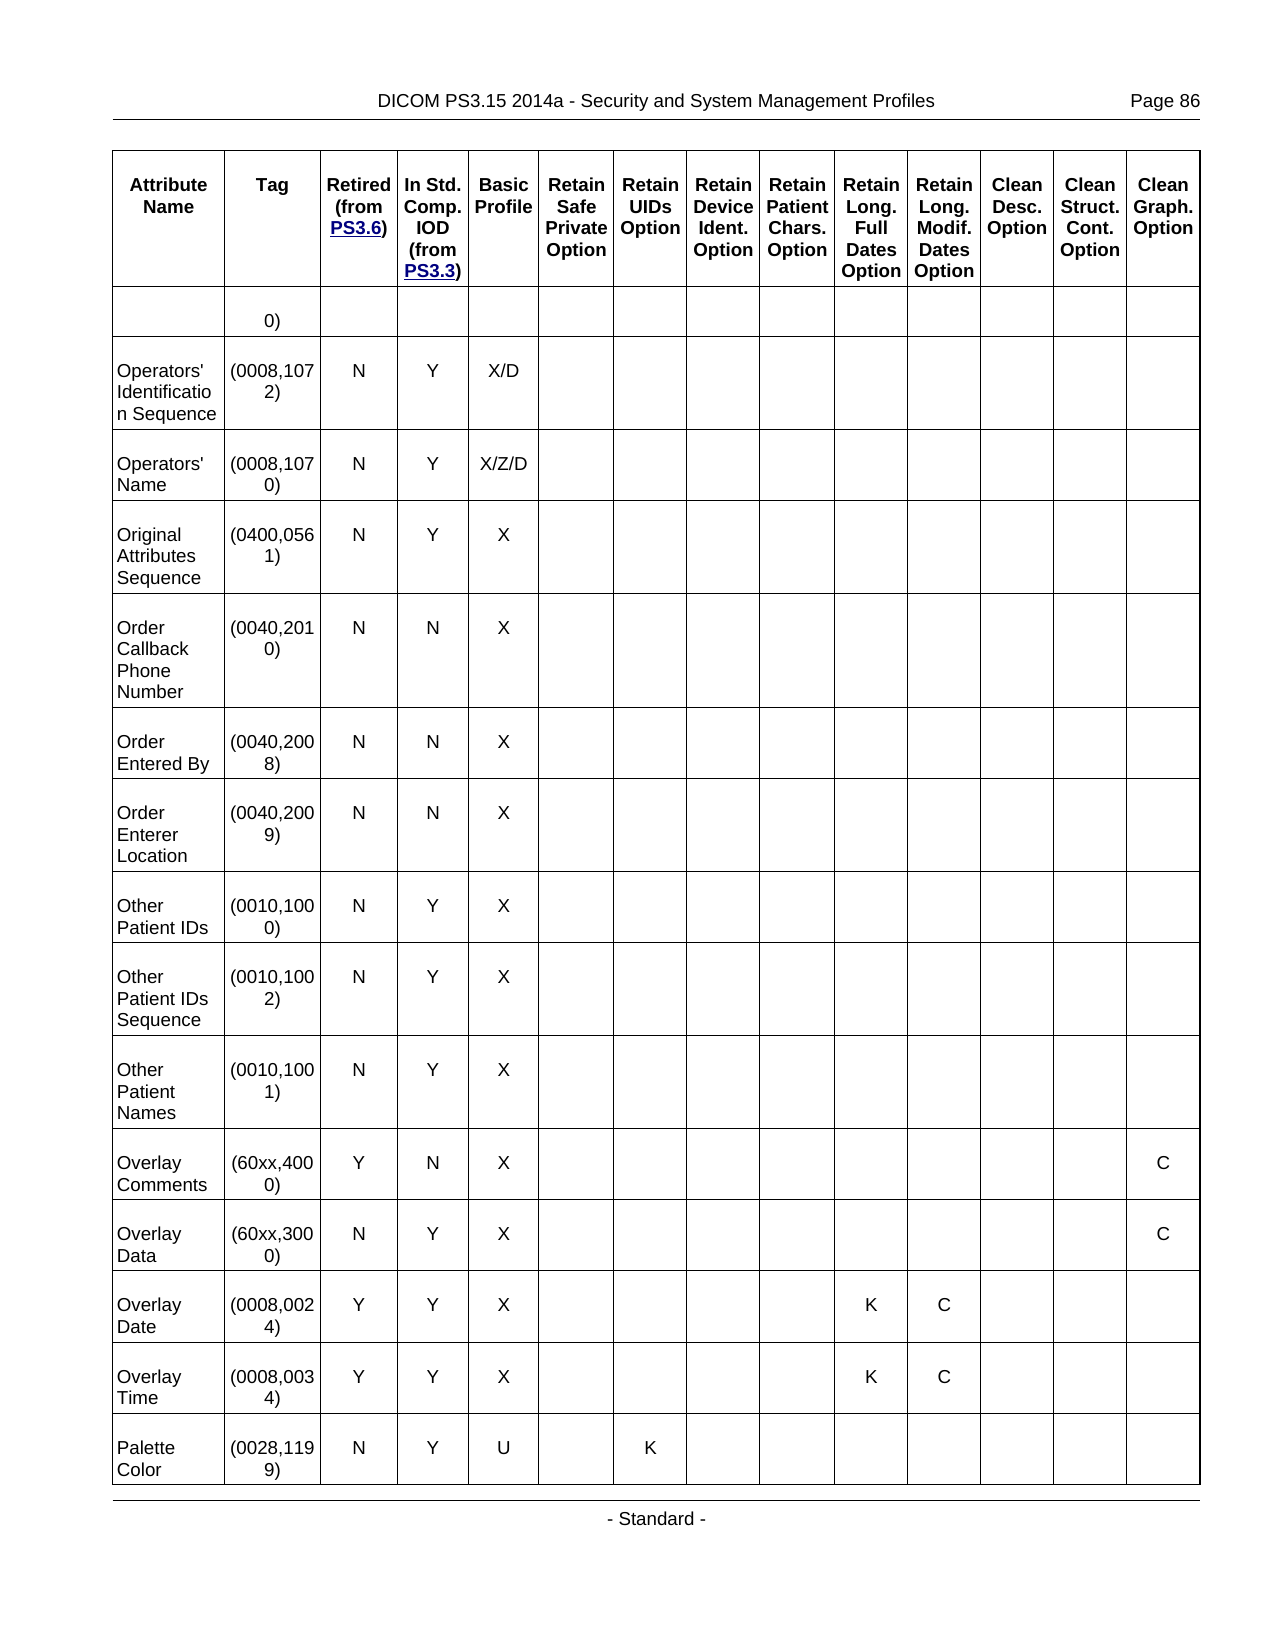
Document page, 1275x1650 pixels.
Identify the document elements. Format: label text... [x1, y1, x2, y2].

table_cell [981, 708, 1053, 778]
table_cell (0400,0561) [225, 501, 320, 592]
table_cell [981, 287, 1053, 336]
table_cell (0008,0034) [225, 1343, 320, 1413]
table_cell [835, 287, 907, 336]
table_cell [1054, 594, 1126, 707]
table_cell [687, 1129, 759, 1199]
table_cell [1054, 1129, 1126, 1199]
table_cell [908, 708, 980, 778]
table_header Retain Device Ident. Option [687, 151, 759, 286]
table_cell Operators' Identification Sequence [113, 337, 224, 428]
table_cell [614, 594, 686, 707]
table_cell [1054, 779, 1126, 871]
table_cell N [398, 779, 468, 871]
table_cell [1054, 1271, 1126, 1342]
table_cell X [469, 501, 538, 592]
table_cell [908, 501, 980, 592]
table_cell [687, 594, 759, 707]
table_cell [1127, 287, 1199, 336]
table_cell K [614, 1414, 686, 1484]
table_cell [539, 779, 613, 871]
table_cell [687, 287, 759, 336]
table_cell X/D [469, 337, 538, 428]
table_cell [614, 430, 686, 500]
table_cell [981, 779, 1053, 871]
table_header Retain Safe Private Option [539, 151, 613, 286]
table_header Attribute Name [113, 151, 224, 286]
table_cell [539, 1036, 613, 1128]
table_cell Overlay Comments [113, 1129, 224, 1199]
table_cell [1127, 1414, 1199, 1484]
table_cell [908, 872, 980, 942]
table_cell [687, 337, 759, 428]
table_cell Y [398, 1343, 468, 1413]
table_cell [1054, 872, 1126, 942]
table_cell Y [398, 872, 468, 942]
table_cell (0040,2008) [225, 708, 320, 778]
table_cell [614, 1036, 686, 1128]
table_cell X [469, 943, 538, 1035]
table_cell X [469, 1036, 538, 1128]
table_cell X [469, 1271, 538, 1342]
table_cell N [321, 872, 397, 942]
table_cell [614, 943, 686, 1035]
table_cell [981, 501, 1053, 592]
table_cell [1054, 1414, 1126, 1484]
table_cell [908, 779, 980, 871]
table_cell Overlay Data [113, 1200, 224, 1270]
table_cell [469, 287, 538, 336]
table_cell [835, 872, 907, 942]
table_cell (0040,2010) [225, 594, 320, 707]
table_cell Other Patient Names [113, 1036, 224, 1128]
table_cell [1054, 1200, 1126, 1270]
table_cell 0) [225, 287, 320, 336]
table_cell [1054, 430, 1126, 500]
table_cell N [321, 594, 397, 707]
table_cell X [469, 1129, 538, 1199]
table_cell [835, 943, 907, 1035]
table_cell [1054, 1343, 1126, 1413]
table_header Retain Patient Chars. Option [760, 151, 834, 286]
table_cell [760, 943, 834, 1035]
table_cell [614, 501, 686, 592]
table_cell [1054, 287, 1126, 336]
table_cell [539, 337, 613, 428]
table_cell [835, 1129, 907, 1199]
table_cell [1054, 708, 1126, 778]
table_cell [908, 337, 980, 428]
table_cell Y [321, 1343, 397, 1413]
table_cell U [469, 1414, 538, 1484]
table_cell [908, 1036, 980, 1128]
table_cell [113, 287, 224, 336]
table_cell Y [398, 943, 468, 1035]
table_cell [1127, 501, 1199, 592]
table_cell [687, 708, 759, 778]
table_cell Other Patient IDs [113, 872, 224, 942]
table_cell Y [398, 1036, 468, 1128]
table_cell [321, 287, 397, 336]
table_cell [760, 872, 834, 942]
table_cell Order Entered By [113, 708, 224, 778]
table_cell [760, 594, 834, 707]
table_cell Y [321, 1271, 397, 1342]
table_cell [981, 337, 1053, 428]
table_cell Order Enterer Location [113, 779, 224, 871]
table_cell [614, 337, 686, 428]
table_cell X [469, 872, 538, 942]
table_cell [614, 708, 686, 778]
table_cell [981, 1200, 1053, 1270]
table_cell [614, 779, 686, 871]
table_header Clean Desc. Option [981, 151, 1053, 286]
table_cell [687, 501, 759, 592]
table_header Clean Struct. Cont. Option [1054, 151, 1126, 286]
table_cell Order Callback Phone Number [113, 594, 224, 707]
table_cell Y [398, 1271, 468, 1342]
table_cell [539, 1343, 613, 1413]
table_cell [835, 1200, 907, 1270]
table_cell [760, 1343, 834, 1413]
table_header Retain Long. Full Dates Option [835, 151, 907, 286]
table_cell C [1127, 1129, 1199, 1199]
table_cell [1127, 943, 1199, 1035]
table_cell [981, 1414, 1053, 1484]
table_cell N [321, 501, 397, 592]
table_header In Std. Comp. IOD (from PS3.3) [398, 151, 468, 286]
table_header Basic Profile [469, 151, 538, 286]
table_cell [908, 287, 980, 336]
table_cell Palette Color [113, 1414, 224, 1484]
table_cell (0040,2009) [225, 779, 320, 871]
table_cell [1127, 337, 1199, 428]
table_cell (0008,0024) [225, 1271, 320, 1342]
table_cell N [398, 594, 468, 707]
table_cell [1054, 501, 1126, 592]
table_cell X [469, 779, 538, 871]
table_cell [687, 1200, 759, 1270]
table_cell [835, 1414, 907, 1484]
table_cell [1127, 1036, 1199, 1128]
table_cell [760, 1414, 834, 1484]
table_cell [687, 1036, 759, 1128]
table_cell [908, 943, 980, 1035]
table_cell [835, 708, 907, 778]
table_cell (60xx,3000) [225, 1200, 320, 1270]
table_cell [1127, 430, 1199, 500]
table_cell [835, 779, 907, 871]
table_cell (0008,1070) [225, 430, 320, 500]
table_cell [908, 594, 980, 707]
table_cell N [398, 1129, 468, 1199]
table_header Retain Long. Modif. Dates Option [908, 151, 980, 286]
table_cell [760, 708, 834, 778]
table_cell K [835, 1271, 907, 1342]
table_header Clean Graph. Option [1127, 151, 1199, 286]
table_cell [614, 872, 686, 942]
table_cell X/Z/D [469, 430, 538, 500]
table_cell [908, 1414, 980, 1484]
table_cell N [321, 1200, 397, 1270]
table_cell [835, 501, 907, 592]
table_cell [614, 1129, 686, 1199]
table_cell [760, 287, 834, 336]
table_cell [760, 501, 834, 592]
table_cell N [398, 708, 468, 778]
table_cell [835, 337, 907, 428]
table_cell [981, 1036, 1053, 1128]
table_cell [539, 872, 613, 942]
table_cell N [321, 708, 397, 778]
table_cell [981, 594, 1053, 707]
table_cell N [321, 1414, 397, 1484]
table_cell Overlay Date [113, 1271, 224, 1342]
table_cell [908, 1200, 980, 1270]
table_cell C [908, 1343, 980, 1413]
table_cell [1127, 872, 1199, 942]
table_cell X [469, 594, 538, 707]
table_cell [687, 872, 759, 942]
table_cell [981, 872, 1053, 942]
table_cell (0010,1000) [225, 872, 320, 942]
table_cell [539, 1271, 613, 1342]
table_cell N [321, 337, 397, 428]
table_cell N [321, 943, 397, 1035]
table_cell [539, 1414, 613, 1484]
table_cell [539, 501, 613, 592]
table_cell [981, 430, 1053, 500]
table_cell [1127, 1271, 1199, 1342]
table_cell [687, 1271, 759, 1342]
table_header Retain UIDs Option [614, 151, 686, 286]
table_cell [1054, 337, 1126, 428]
table_cell [539, 287, 613, 336]
table_cell Overlay Time [113, 1343, 224, 1413]
table_cell [687, 943, 759, 1035]
table_cell (0010,1001) [225, 1036, 320, 1128]
table_cell (0028,1199) [225, 1414, 320, 1484]
table_cell Y [321, 1129, 397, 1199]
table_cell [981, 1343, 1053, 1413]
table_cell Original Attributes Sequence [113, 501, 224, 592]
table_cell Other Patient IDs Sequence [113, 943, 224, 1035]
table_cell [614, 1200, 686, 1270]
table_cell [835, 1036, 907, 1128]
table_cell [1127, 594, 1199, 707]
table_cell [908, 430, 980, 500]
table_cell [687, 1414, 759, 1484]
table_cell [539, 1200, 613, 1270]
table_cell Y [398, 337, 468, 428]
table_cell [1127, 779, 1199, 871]
table_cell [835, 430, 907, 500]
table_cell [614, 1271, 686, 1342]
table_cell Y [398, 1414, 468, 1484]
table_cell [908, 1129, 980, 1199]
table_cell [687, 779, 759, 871]
table_cell [760, 337, 834, 428]
table_cell N [321, 1036, 397, 1128]
table_cell C [1127, 1200, 1199, 1270]
table_cell (60xx,4000) [225, 1129, 320, 1199]
table_cell [539, 1129, 613, 1199]
table_cell [760, 430, 834, 500]
table_cell (0010,1002) [225, 943, 320, 1035]
table_cell [835, 594, 907, 707]
table_cell [760, 1129, 834, 1199]
table_cell C [908, 1271, 980, 1342]
table_cell [539, 708, 613, 778]
table_cell [981, 943, 1053, 1035]
table_cell [760, 1036, 834, 1128]
table_cell X [469, 708, 538, 778]
table_header Tag [225, 151, 320, 286]
table_cell (0008,1072) [225, 337, 320, 428]
table_cell [614, 287, 686, 336]
table_cell Y [398, 430, 468, 500]
table_cell X [469, 1343, 538, 1413]
table_cell [981, 1129, 1053, 1199]
table_cell Y [398, 1200, 468, 1270]
table_cell [1054, 943, 1126, 1035]
table_cell [539, 943, 613, 1035]
table_cell K [835, 1343, 907, 1413]
table_cell [760, 1271, 834, 1342]
table_cell N [321, 430, 397, 500]
table_cell [687, 430, 759, 500]
table_cell [398, 287, 468, 336]
table_cell [1054, 1036, 1126, 1128]
table_cell [760, 779, 834, 871]
table_cell [539, 430, 613, 500]
table_cell [1127, 708, 1199, 778]
table_cell Y [398, 501, 468, 592]
table_cell N [321, 779, 397, 871]
table_cell X [469, 1200, 538, 1270]
table_cell [614, 1343, 686, 1413]
table_cell [981, 1271, 1053, 1342]
table_cell [1127, 1343, 1199, 1413]
table_cell [539, 594, 613, 707]
table_header Retired (from PS3.6) [321, 151, 397, 286]
table_cell [687, 1343, 759, 1413]
table_cell [760, 1200, 834, 1270]
table_cell Operators' Name [113, 430, 224, 500]
